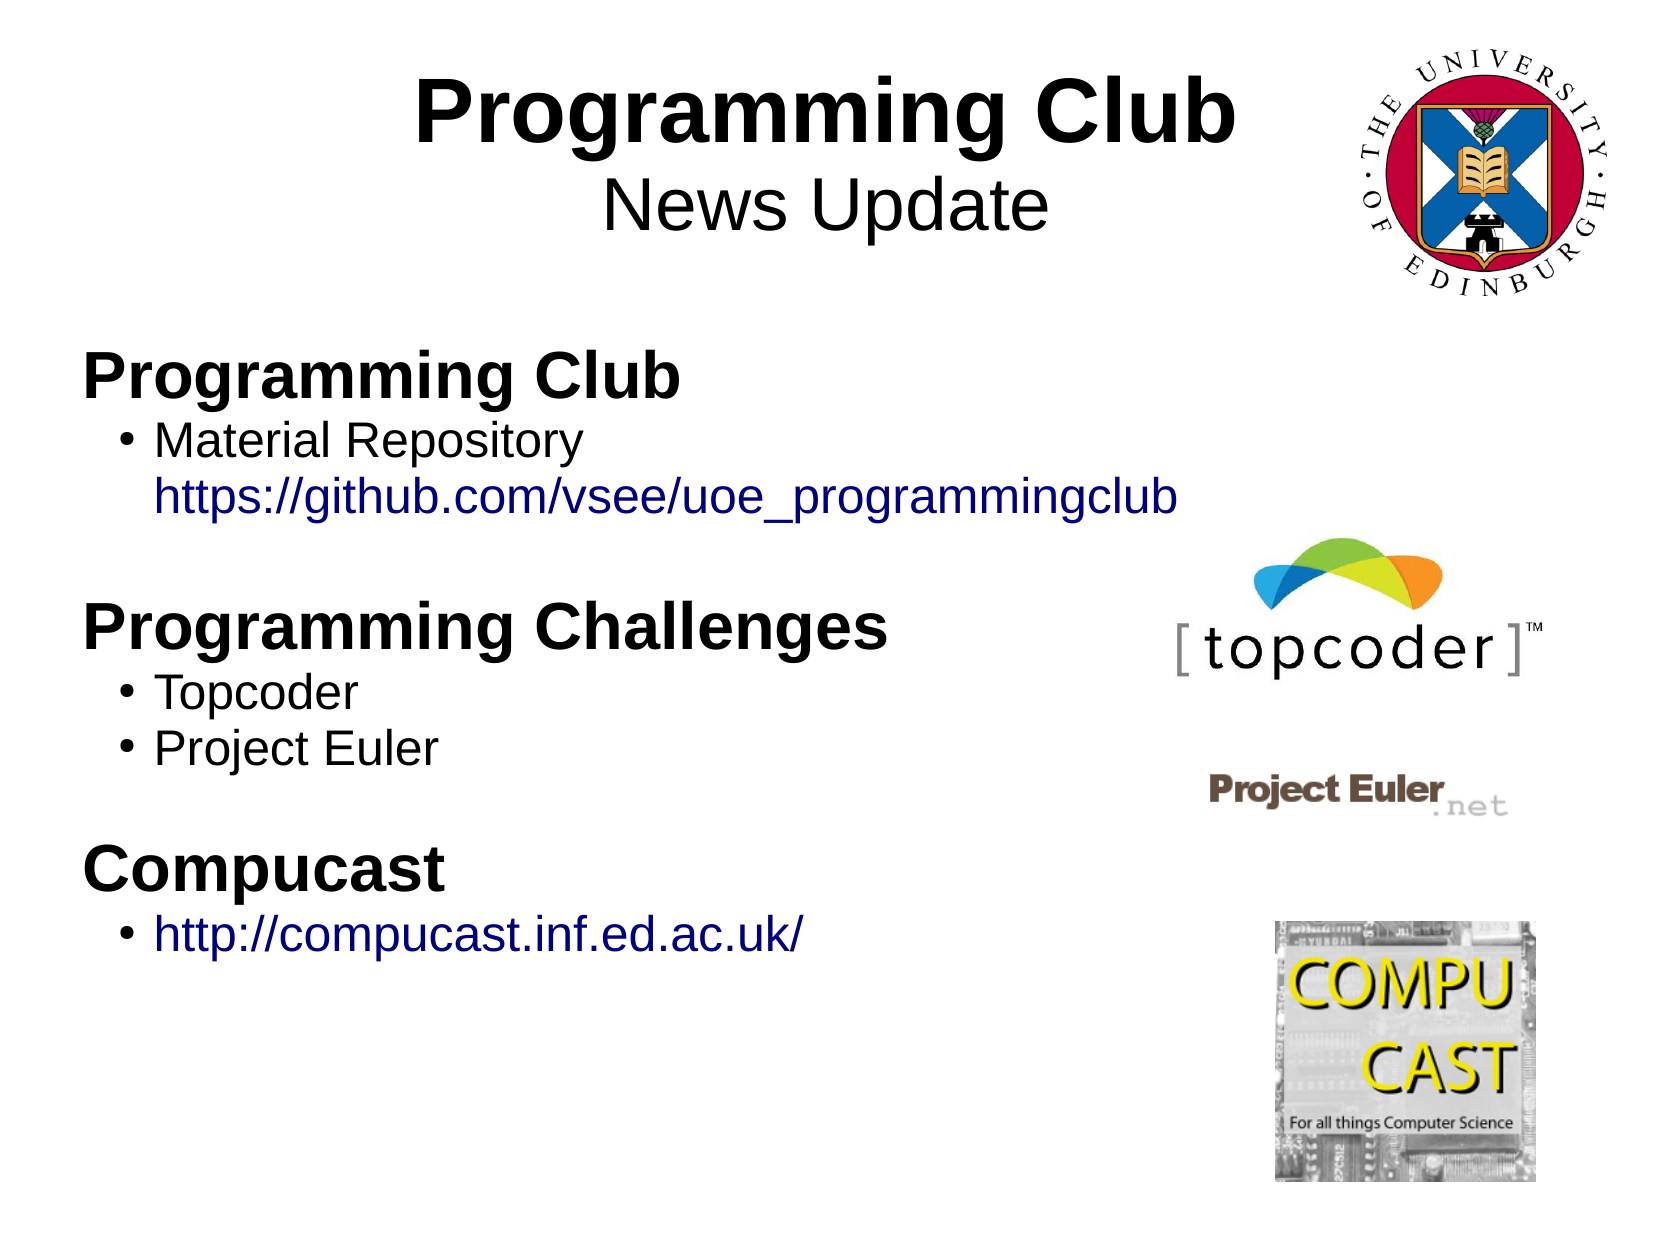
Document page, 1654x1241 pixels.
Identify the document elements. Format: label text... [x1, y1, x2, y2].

subtitle Programming Club Material Repositoryhttps://github.com/vsee/uoe_programmingclub Programming Challenges Topcoder Project Euler Compucast http://compucast.inf.ed.ac.uk/ [82, 290, 1571, 1010]
picture [1169, 530, 1548, 910]
picture [1361, 49, 1607, 296]
title Programming Club News Update [82, 49, 1361, 257]
picture [1275, 921, 1536, 1182]
